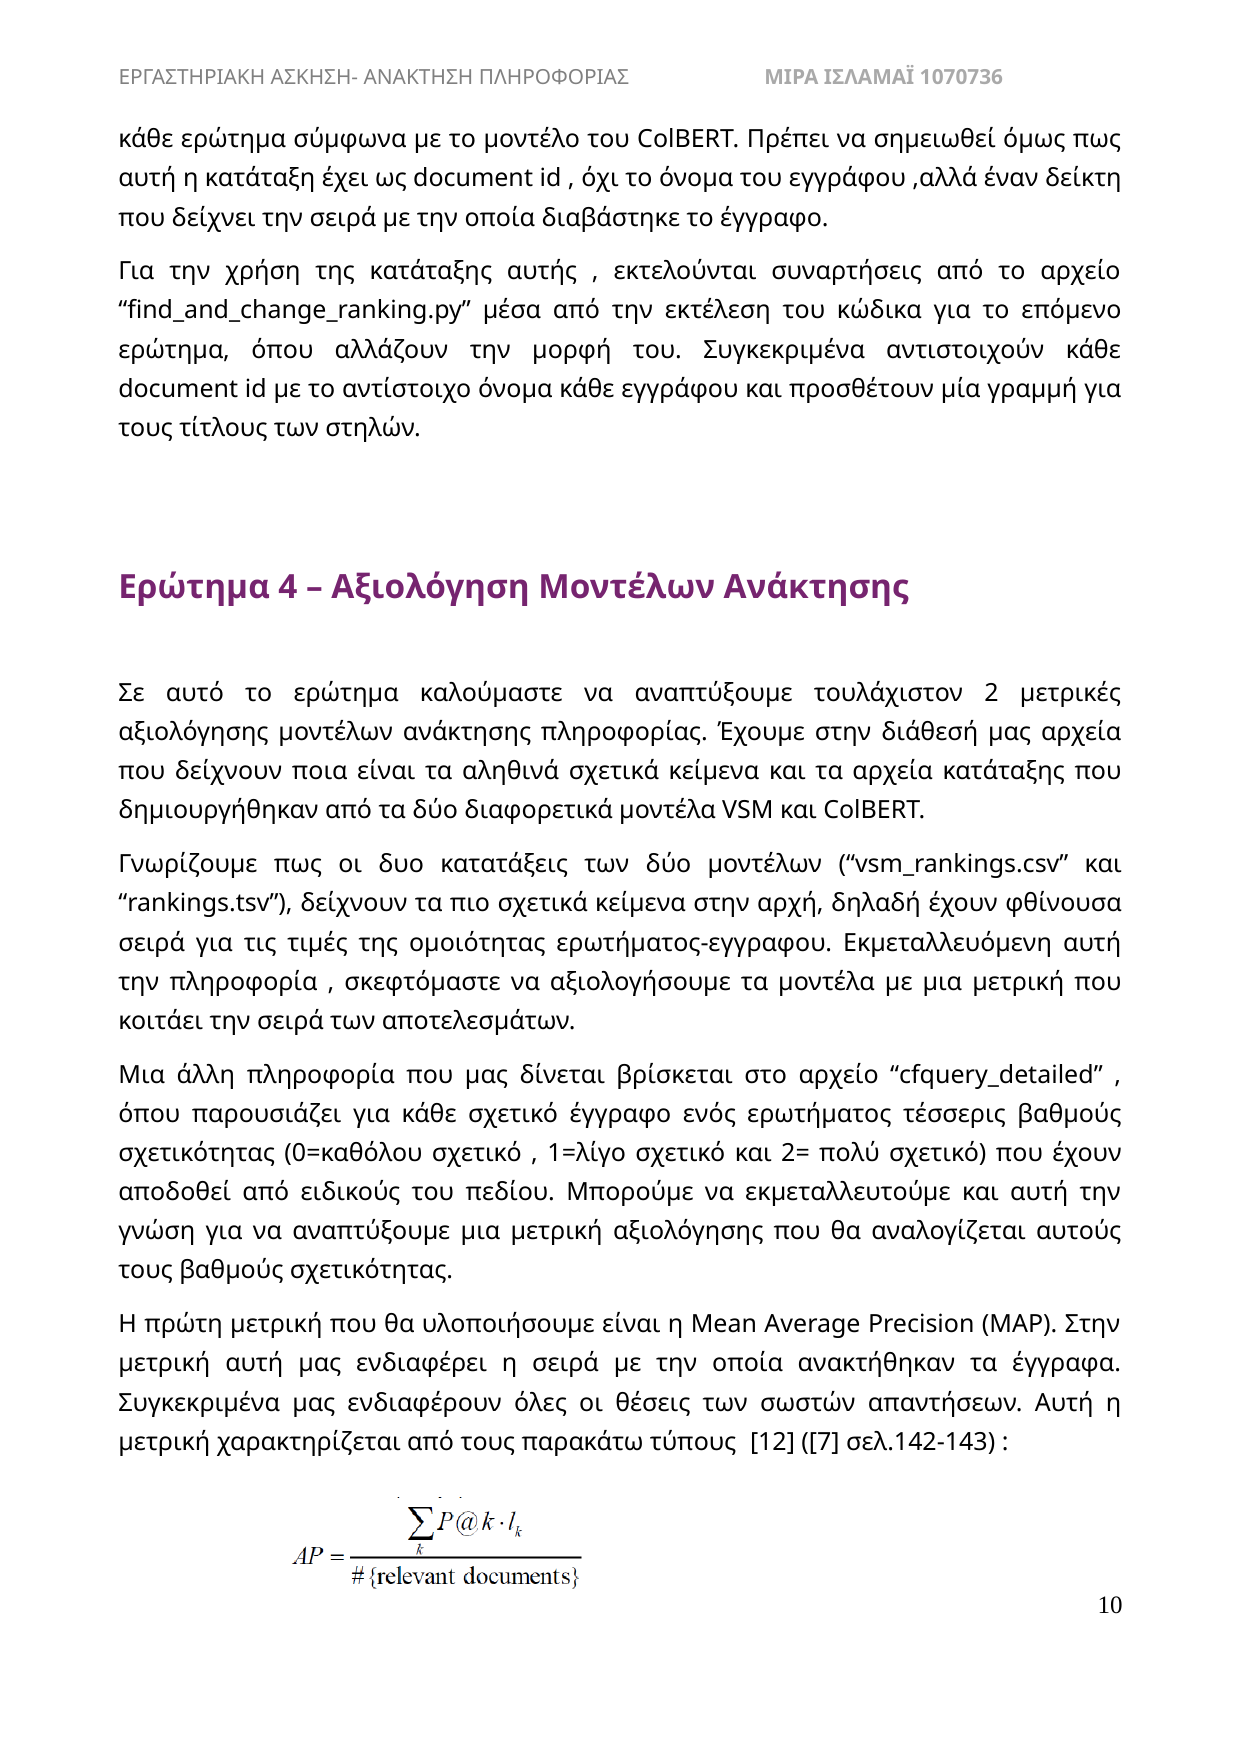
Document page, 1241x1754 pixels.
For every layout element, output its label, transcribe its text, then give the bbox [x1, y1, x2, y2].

text κάθε ερώτημα σύμφωνα με το μοντέλο του ColBERT. Πρέπει να σημειωθεί όμως πως αυτή η κατάταξη έχει ως document id , όχι το όνομα του εγγράφου ,αλλά έναν δείκτη που δείχνει την σειρά με την οποία διαβάστηκε το έγγραφο. [118, 121, 1122, 233]
text Μια άλλη πληροφορία που μας δίνεται βρίσκεται στο αρχείο “cfquery_detailed” , όπου παρουσιάζει για κάθε σχετικό έγγραφο ενός ερωτήματος τέσσερις βαθμούς σχετικότητας (0=καθόλου σχετικό , 1=λίγο σχετικό και 2= πολύ σχετικό) που έχουν αποδοθεί από ειδικούς του πεδίου. Μπορούμε να εκμεταλλευτούμε και αυτή την γνώση για να αναπτύξουμε μια μετρική αξιολόγησης που θα αναλογίζεται αυτούς τους βαθμούς σχετικότητας. [118, 1056, 1122, 1286]
picture [287, 1497, 585, 1593]
text Σε αυτό το ερώτημα καλούμαστε να αναπτύξουμε τουλάχιστον 2 μετρικές αξιολόγησης μοντέλων ανάκτησης πληροφορίας. Έχουμε στην διάθεσή μας αρχεία που δείχνουν ποια είναι τα αληθινά σχετικά κείμενα και τα αρχεία κατάταξης που δημιουργήθηκαν από τα δύο διαφορετικά μοντέλα VSM και ColBERT. [118, 675, 1122, 826]
text Γνωρίζουμε πως οι δυο κατατάξεις των δύο μοντέλων (“vsm_rankings.csv” και “rankings.tsv”), δείχνουν τα πιο σχετικά κείμενα στην αρχή, δηλαδή έχουν φθίνουσα σειρά για τις τιμές της ομοιότητας ερωτήματος-εγγραφου. Εκμεταλλευόμενη αυτή την πληροφορία , σκεφτόμαστε να αξιολογήσουμε τα μοντέλα με μια μετρική που κοιτάει την σειρά των αποτελεσμάτων. [118, 846, 1122, 1037]
text Για την χρήση της κατάταξης αυτής , εκτελούνται συναρτήσεις από το αρχείο “find_and_change_ranking.py” μέσα από την εκτέλεση του κώδικα για το επόμενο ερώτημα, όπου αλλάζουν την μορφή του. Συγκεκριμένα αντιστοιχούν κάθε document id με το αντίστοιχο όνομα κάθε εγγράφου και προσθέτουν μία γραμμή για τους τίτλους των στηλών. [118, 253, 1122, 444]
text Η πρώτη μετρική που θα υλοποιήσουμε είναι η Mean Average Precision (MAP). Στην μετρική αυτή μας ενδιαφέρει η σειρά με την οποία ανακτήθηκαν τα έγγραφα. Συγκεκριμένα μας ενδιαφέρουν όλες οι θέσεις των σωστών απαντήσεων. Αυτή η μετρική χαρακτηρίζεται από τους παρακάτω τύπους [12] ([7] σελ.142-143) : [118, 1306, 1122, 1457]
text Ερώτημα 4 – Αξιολόγηση Μοντέλων Ανάκτησης [118, 563, 1122, 608]
